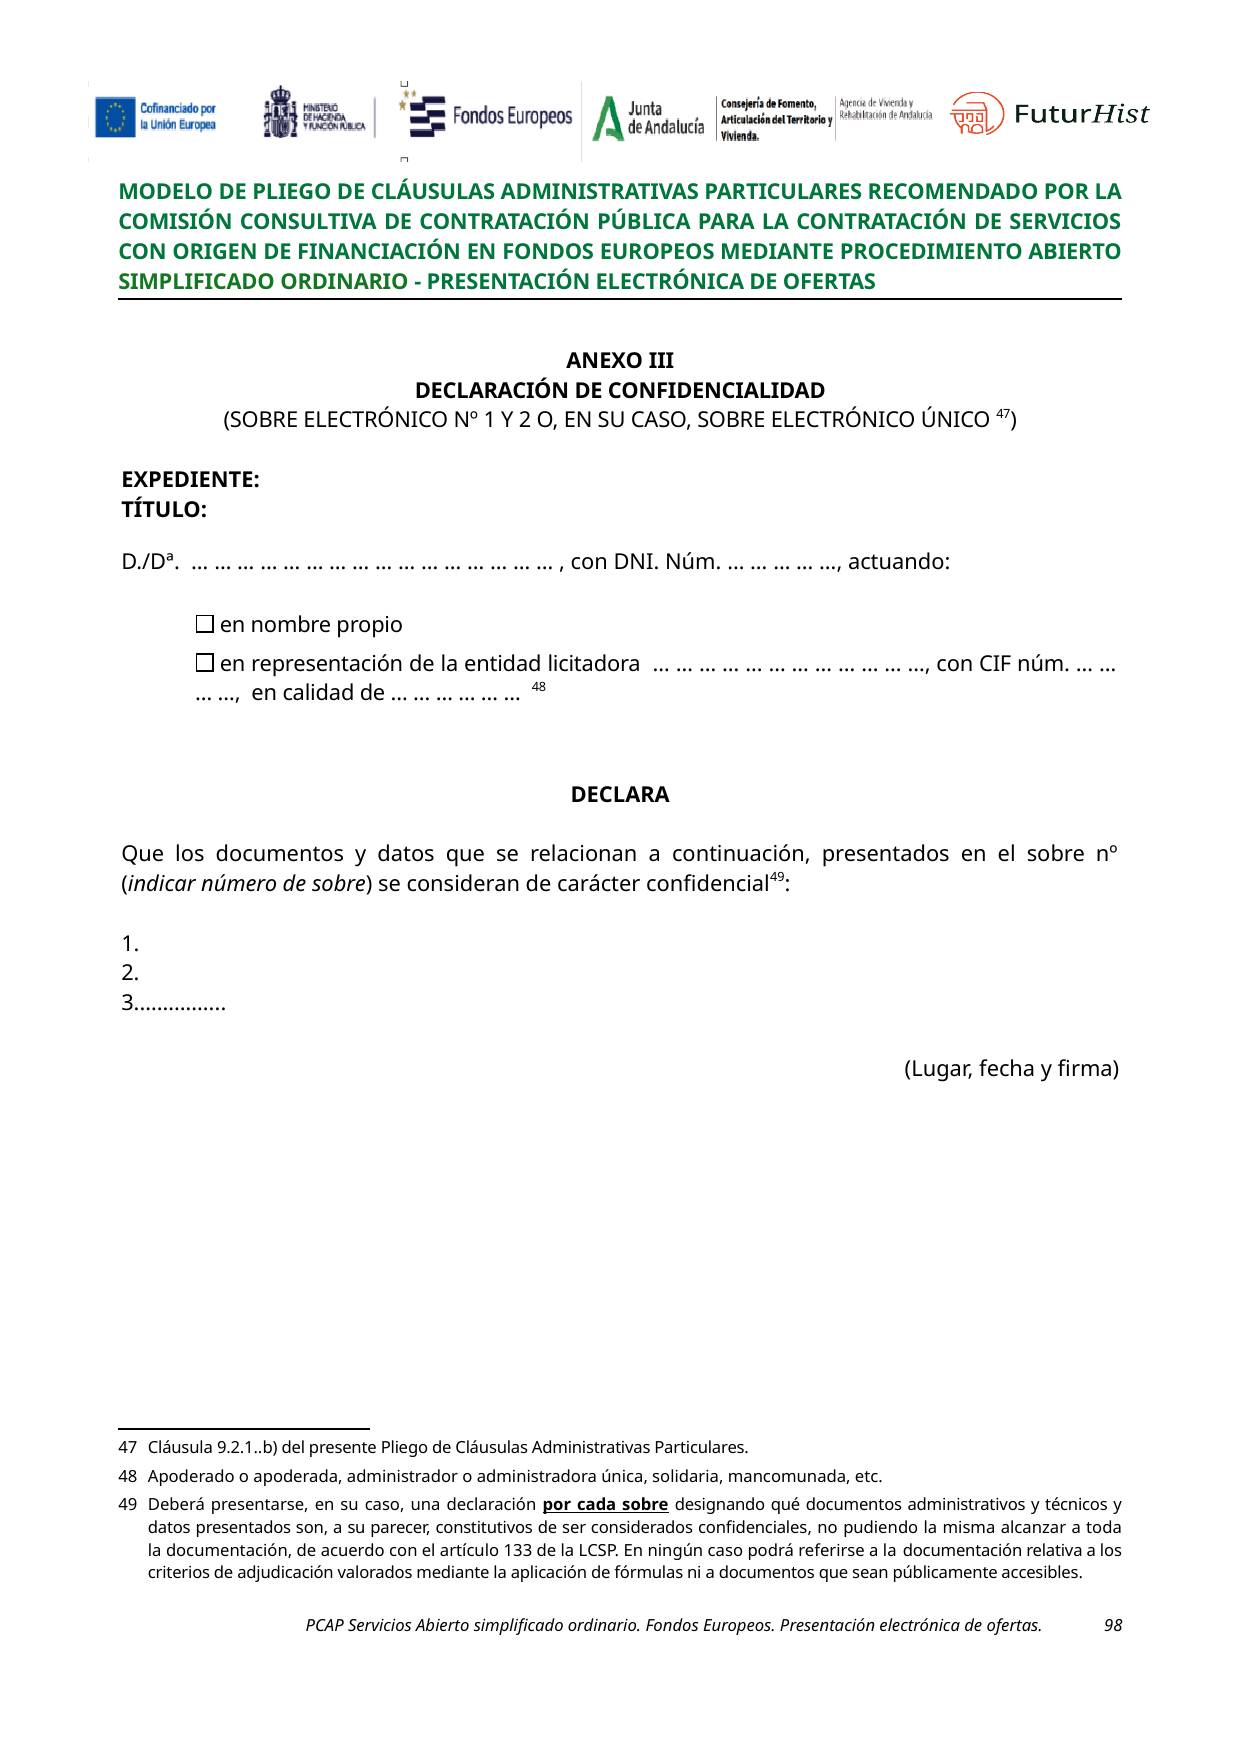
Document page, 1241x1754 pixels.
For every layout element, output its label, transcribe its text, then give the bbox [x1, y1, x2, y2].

text EXPEDIENTE: [118, 464, 1122, 494]
text (Lugar, fecha y firma) [118, 1050, 1122, 1082]
text en nombre propio [189, 609, 1122, 639]
text Cláusula 9.2.1..b) del presente Pliego de Cláusulas Administrativas Particulares. [118, 1436, 1122, 1458]
text Que los documentos y datos que se relacionan a continuación, presentados en el sobre nº (indicar número de sobre) se consideran de carácter confidencial: [118, 838, 1122, 898]
picture [88, 79, 943, 162]
picture [949, 92, 1150, 135]
text ANEXO III [118, 342, 1122, 375]
text 2. [118, 957, 1122, 987]
text D./Dª. … … … … … … … … … … … … … … … … , con DNI. Núm. … … … … …, actuando: [118, 546, 1122, 576]
text TÍTULO: [118, 494, 1122, 524]
text DECLARACIÓN DE CONFIDENCIALIDAD [118, 375, 1122, 404]
text DECLARA [118, 779, 1122, 808]
text en representación de la entidad licitadora … … … … … … … … … … … …, con CIF núm. … … … …, en calidad de … … … … … … [192, 645, 1122, 710]
text 1. [118, 928, 1122, 957]
text (SOBRE ELECTRÓNICO Nº 1 Y 2 O, EN SU CASO, SOBRE ELECTRÓNICO ÚNICO ) [118, 404, 1122, 434]
text Apoderado o apoderada, administrador o administradora única, solidaria, mancomunada, etc. [118, 1464, 1122, 1487]
text MODELO DE PLIEGO DE CLÁUSULAS ADMINISTRATIVAS PARTICULARES RECOMENDADO POR LA COMISIÓN CONSULTIVA DE CONTRATACIÓN PÚBLICA PARA LA CONTRATACIÓN DE SERVICIOS CON ORIGEN DE FINANCIACIÓN EN FONDOS EUROPEOS MEDIANTE PROCEDIMIENTO ABIERTO SIMPLIFICADO ORDINARIO - PRESENTACIÓN ELECTRÓNICA DE OFERTAS [118, 176, 1122, 298]
text Deberá presentarse, en su caso, una declaración por cada sobre designando qué documentos administrativos y técnicos y datos presentados son, a su parecer, constitutivos de ser considerados confidenciales, no pudiendo la misma alcanzar a toda la documentación, de acuerdo con el artículo 133 de la LCSP. En ningún caso podrá referirse a la documentación relativa a los criterios de adjudicación valorados mediante la aplicación de fórmulas ni a documentos que sean públicamente accesibles. [118, 1493, 1122, 1584]
text 3.…………... [118, 987, 1122, 1017]
